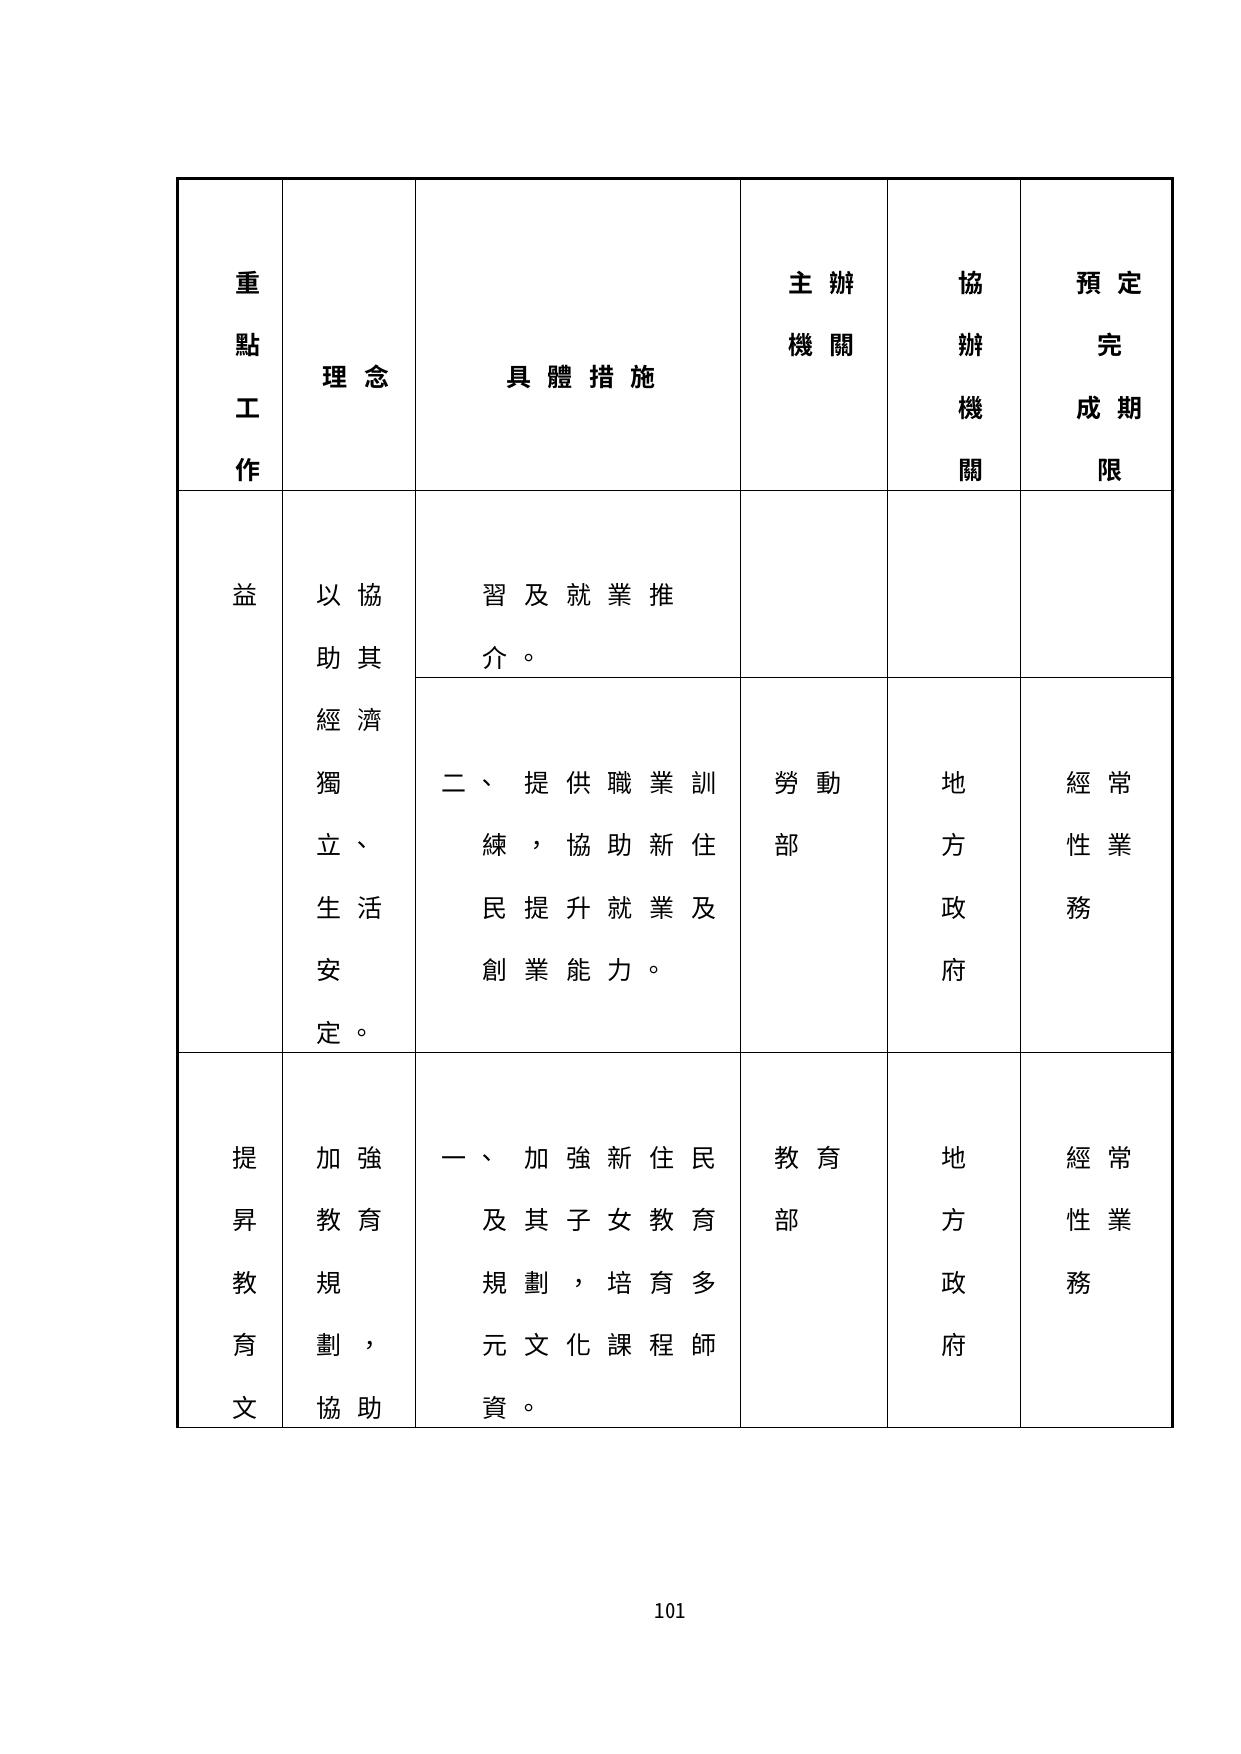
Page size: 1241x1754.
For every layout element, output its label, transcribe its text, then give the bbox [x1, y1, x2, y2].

table_cell 地方政府 [888, 1053, 1020, 1427]
table_cell 一、加強新住民及其子女教育規劃，培育多元文化課程師資。 [416, 1053, 740, 1427]
table_cell 益 [179, 491, 282, 1052]
table_header 協辦 機關 [888, 180, 1020, 490]
table_cell 教育部 [741, 1053, 887, 1427]
table_cell 以協助其經濟獨立、生活安定。 [283, 491, 415, 1052]
table_cell 勞動部 [741, 678, 887, 1052]
table_cell 提昇教育文 [179, 1053, 282, 1427]
table_cell [1021, 491, 1171, 677]
table_header 具體措施 [416, 180, 740, 490]
table_cell 經常性業務 [1021, 1053, 1171, 1427]
table_cell [741, 491, 887, 677]
table_cell 二、提供職業訓練，協助新住民提升就業及創業能力。 [416, 678, 740, 1052]
table_header 預定完 成期限 [1021, 180, 1171, 490]
table_cell 經常性業務 [1021, 678, 1171, 1052]
table_header 理念 [283, 180, 415, 490]
table_header 重點 工作 [179, 180, 282, 490]
table_cell 加強教育規劃，協助 [283, 1053, 415, 1427]
table_cell 習及就業推介。 [416, 491, 740, 677]
table_cell 地方政府 [888, 678, 1020, 1052]
table_header 主辦 機關 [741, 180, 887, 490]
table_cell [888, 491, 1020, 677]
